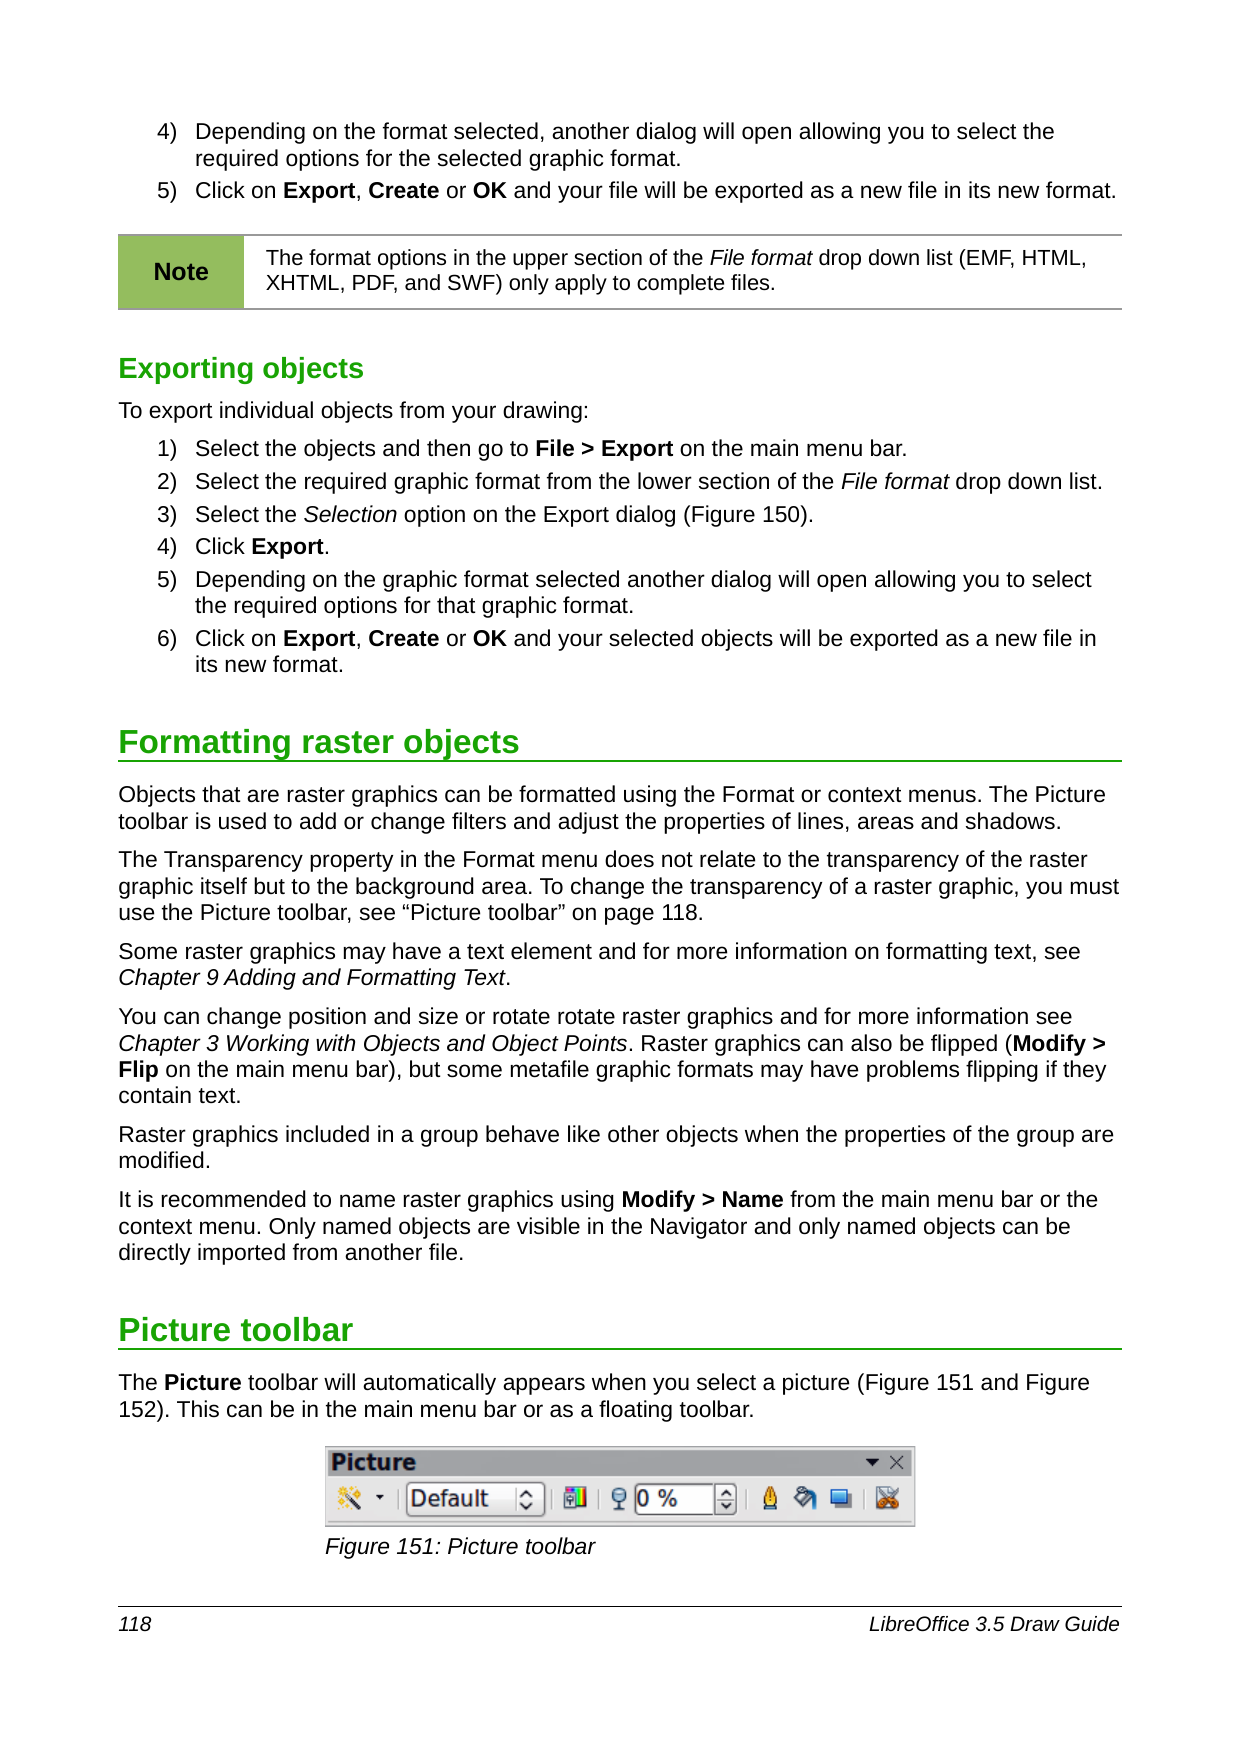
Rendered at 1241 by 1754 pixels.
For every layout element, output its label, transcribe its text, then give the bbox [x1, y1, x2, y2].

text It is recommended to name raster graphics using Modify > Name from the main menu bar or the context menu. Only named objects are visible in the Navigator and only named objects can be directly imported from another file. [118, 1186, 1122, 1265]
list Select the required graphic format from the lower section of the File format drop down list. [177, 468, 1122, 494]
text The Transparency property in the Format menu does not relate to the transparency of the raster graphic itself but to the background area. To change the transparency of a raster graphic, you must use the Picture toolbar, see “Picture toolbar” on page 118. [118, 846, 1122, 926]
list Depending on the format selected, another dialog will open allowing you to select the required options for the selected graphic format. [177, 118, 1122, 171]
subtitle Exporting objects [118, 351, 1122, 384]
subtitle Formatting raster objects [118, 722, 1122, 760]
picture [325, 1446, 916, 1527]
table_header The format options in the upper section of the File format drop down list (EMF, HTML, XHTML, PDF, and SWF) only apply to complete files. [244, 236, 1122, 308]
text To export individual objects from your drawing: [118, 397, 1122, 423]
text Objects that are raster graphics can be formatted using the Format or context menus. The Picture toolbar is used to add or change filters and adjust the properties of lines, areas and shadows. [118, 781, 1122, 834]
list Click Export. [177, 533, 1122, 559]
list Click on Export, Create or OK and your selected objects will be exported as a new file in its new format. [177, 625, 1122, 677]
list Select the objects and then go to File > Export on the main menu bar. [177, 435, 1122, 462]
list Depending on the graphic format selected another dialog will open allowing you to select the required options for that graphic format. [177, 566, 1122, 618]
text Some raster graphics may have a text element and for more information on formatting text, see Chapter 9 Adding and Formatting Text. [118, 938, 1122, 991]
subtitle Picture toolbar [118, 1310, 1122, 1348]
text Figure 151: Picture toolbar [325, 1533, 915, 1559]
list Select the Selection option on the Export dialog (Figure 150). [177, 501, 1122, 527]
table_header Note [118, 236, 244, 308]
list Click on Export, Create or OK and your file will be exported as a new file in its new format. [177, 177, 1122, 203]
text The Picture toolbar will automatically appears when you select a picture (Figure 151 and Figure 152). This can be in the main menu bar or as a floating toolbar. [118, 1369, 1122, 1422]
text Raster graphics included in a group behave like other objects when the properties of the group are modified. [118, 1121, 1122, 1174]
text You can change position and size or rotate rotate raster graphics and for more information see Chapter 3 Working with Objects and Object Points. Raster graphics can also be flipped (Modify > Flip on the main menu bar), but some metafile graphic formats may have problems flipping if they contain text. [118, 1003, 1122, 1109]
